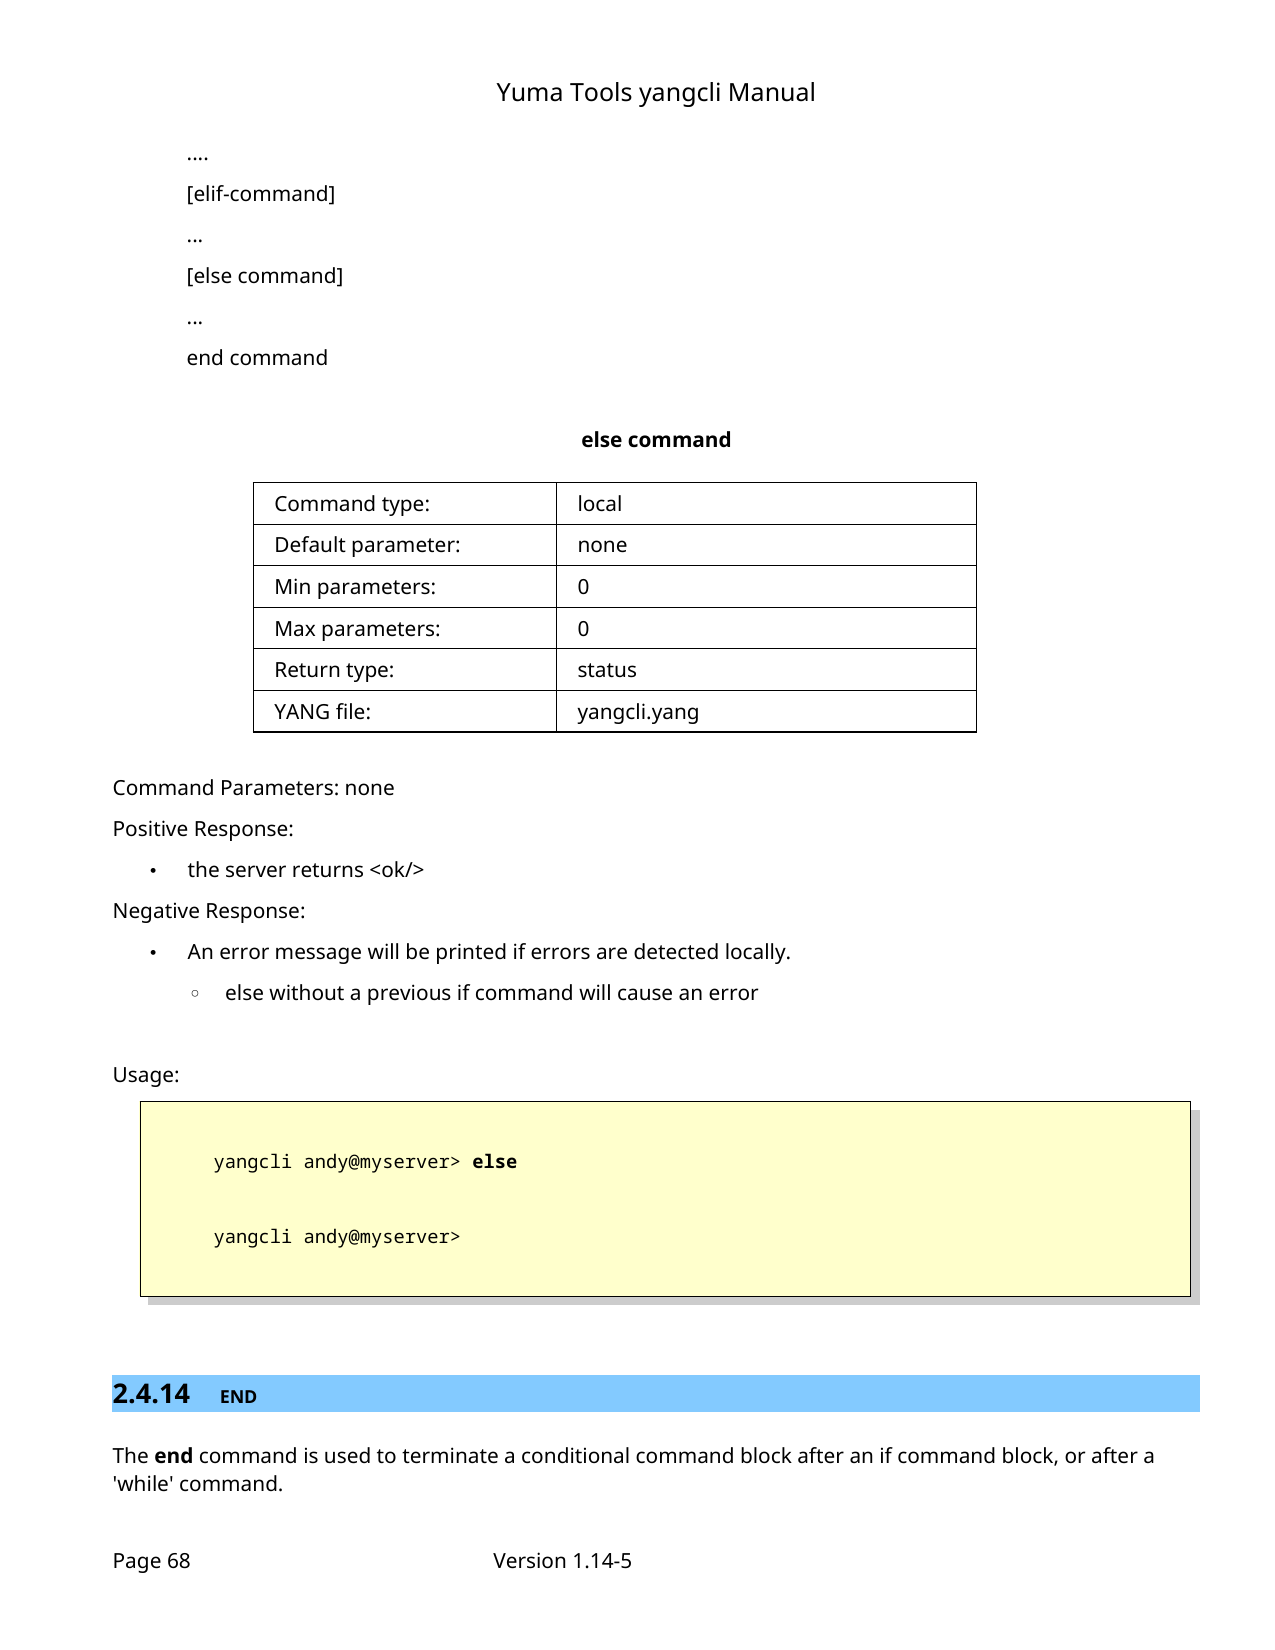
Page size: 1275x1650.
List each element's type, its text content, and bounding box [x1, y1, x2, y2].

table_cell YANG file: [254, 691, 556, 731]
text Positive Response: [112, 814, 1200, 843]
table_header local [557, 483, 976, 523]
table_cell Return type: [254, 649, 556, 690]
subtitle end [112, 1375, 1200, 1412]
table_header Command type: [254, 483, 556, 523]
table_cell Max parameters: [254, 608, 556, 648]
list An error message will be printed if errors are detected locally. [150, 937, 1200, 966]
text Command Parameters: none [112, 773, 1200, 802]
text yangcli andy@myserver> [141, 1213, 1190, 1249]
table_cell Min parameters: [254, 566, 556, 607]
text [elif-command] [112, 179, 1200, 208]
text [else command] [112, 261, 1200, 290]
list the server returns <ok/> [150, 855, 1200, 884]
table_cell yangcli.yang [557, 691, 976, 731]
table_cell status [557, 649, 976, 690]
subtitle else command [127, 425, 1185, 453]
table_cell Default parameter: [254, 525, 556, 565]
table_cell 0 [557, 566, 976, 607]
text The end command is used to terminate a conditional command block after an if command block, or after a 'while' command. [112, 1441, 1200, 1498]
text ... [112, 302, 1200, 331]
text Usage: [112, 1060, 1200, 1088]
text .... [112, 138, 1200, 167]
text yangcli andy@myserver> else [141, 1138, 1190, 1174]
text end command [112, 343, 1200, 372]
text ... [112, 220, 1200, 249]
table_cell none [557, 525, 976, 565]
table_cell 0 [557, 608, 976, 648]
list else without a previous if command will cause an error [187, 978, 1200, 1006]
text Negative Response: [112, 896, 1200, 924]
